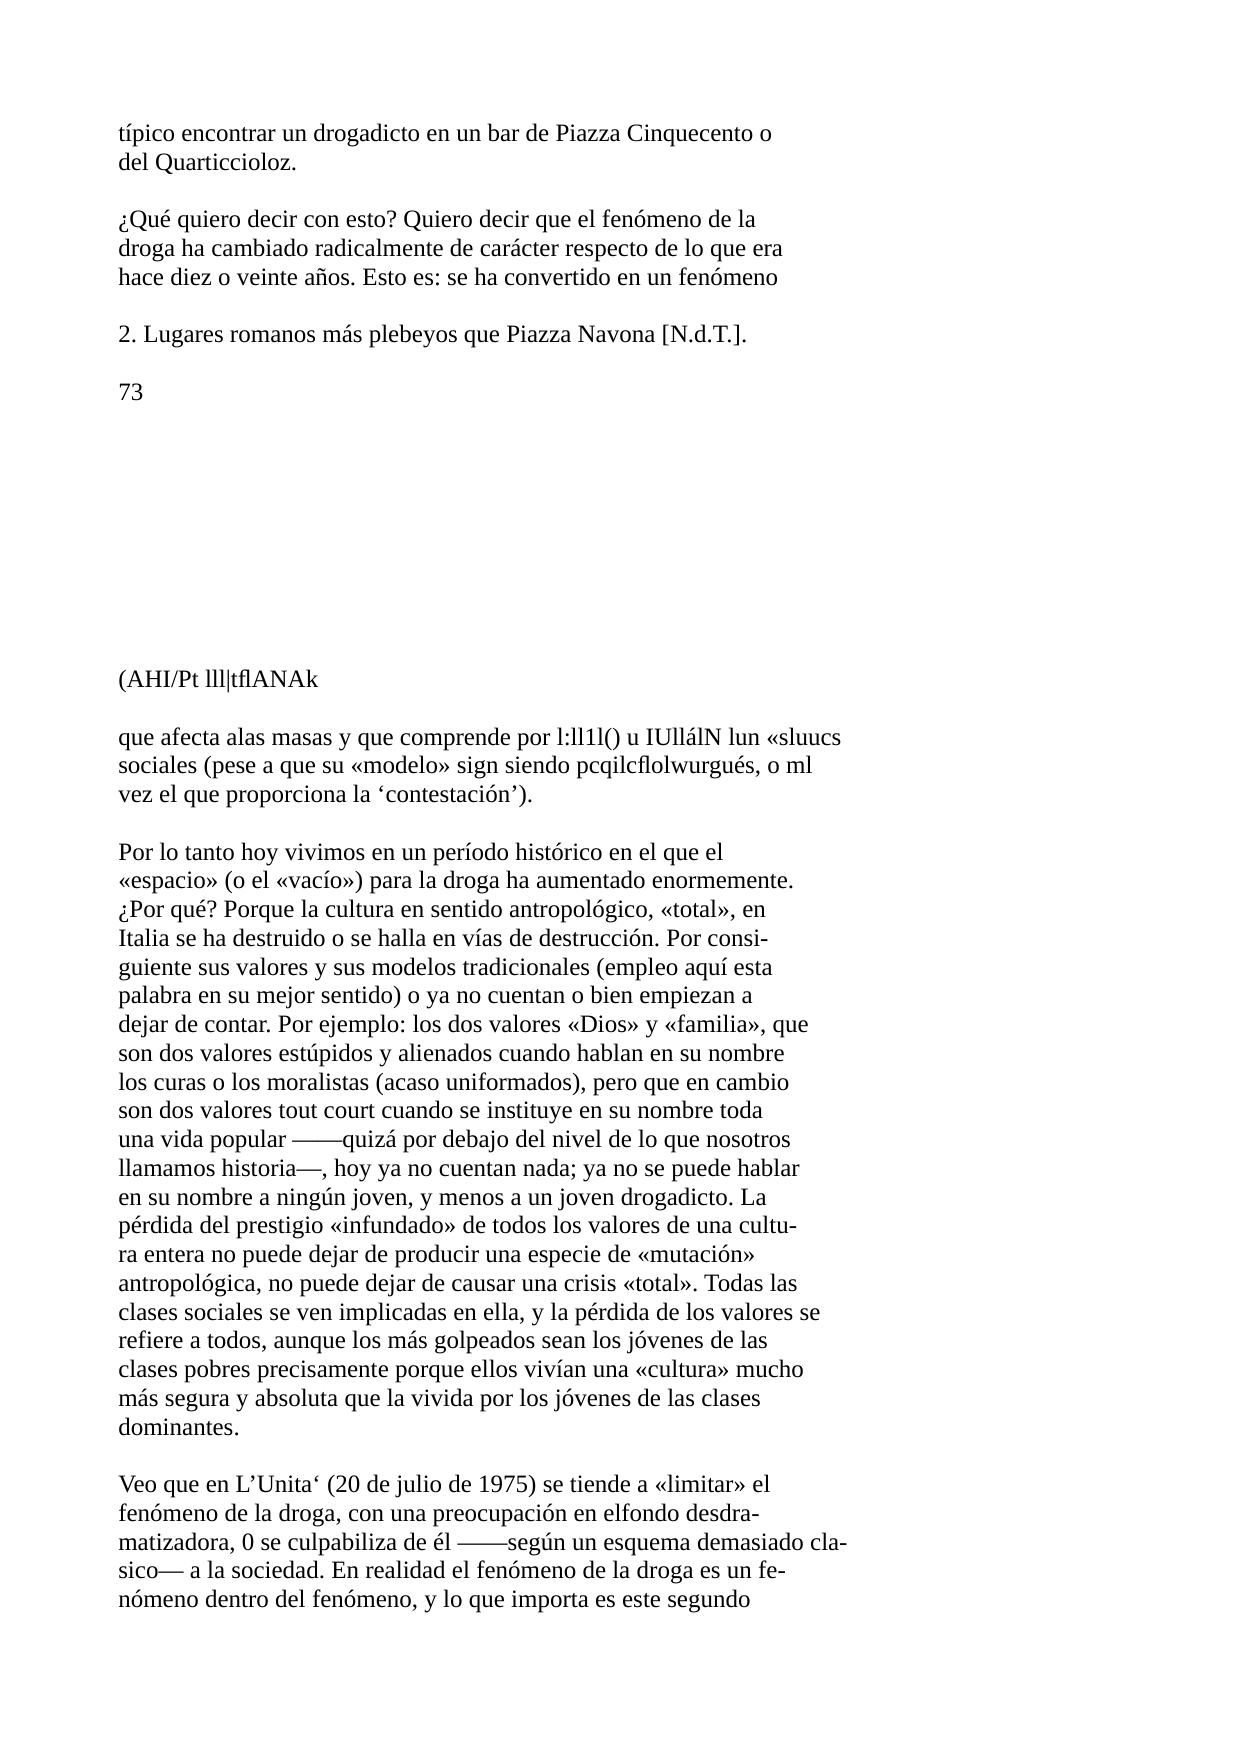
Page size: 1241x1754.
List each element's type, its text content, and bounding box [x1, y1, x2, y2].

text clases sociales se ven implicadas en ella, y la pérdida de los valores se [118, 1297, 1122, 1326]
text Por lo tanto hoy vivimos en un período histórico en el que el [118, 837, 1122, 866]
text son dos valores estúpidos y alienados cuando hablan en su nombre [118, 1038, 1122, 1067]
text palabra en su mejor sentido) o ya no cuentan o bien empiezan a [118, 981, 1122, 1009]
text Italia se ha destruido o se halla en vías de destrucción. Por consi- [118, 923, 1122, 952]
text pérdida del prestigio «infundado» de todos los valores de una cultu- [118, 1211, 1122, 1239]
text que afecta alas masas y que comprende por l:ll1l() u IUllálN lun «sluucs [118, 722, 1122, 751]
text matizadora, 0 se culpabiliza de él ——según un esquema demasiado cla- [118, 1527, 1122, 1556]
text más segura y absoluta que la vivida por los jóvenes de las clases [118, 1383, 1122, 1412]
text llamamos historia—, hoy ya no cuentan nada; ya no se puede hablar [118, 1153, 1122, 1182]
text 73 [118, 377, 1122, 406]
text del Quarticcioloz. [118, 147, 1122, 176]
text Veo que en L’Unita‘ (20 de julio de 1975) se tiende a «limitar» el [118, 1469, 1122, 1498]
text vez el que proporciona la ‘contestación’). [118, 779, 1122, 808]
text refiere a todos, aunque los más golpeados sean los jóvenes de las [118, 1326, 1122, 1354]
text dominantes. [118, 1412, 1122, 1441]
text los curas o los moralistas (acaso uniformados), pero que en cambio [118, 1067, 1122, 1096]
text son dos valores tout court cuando se instituye en su nombre toda [118, 1096, 1122, 1124]
text sico— a la sociedad. En realidad el fenómeno de la droga es un fe- [118, 1556, 1122, 1584]
text 2. Lugares romanos más plebeyos que Piazza Navona [N.d.T.]. [118, 319, 1122, 348]
text ¿Qué quiero decir con esto? Quiero decir que el fenómeno de la [118, 204, 1122, 233]
text una vida popular ——quizá por debajo del nivel de lo que nosotros [118, 1124, 1122, 1153]
text dejar de contar. Por ejemplo: los dos valores «Dios» y «familia», que [118, 1009, 1122, 1038]
text guiente sus valores y sus modelos tradicionales (empleo aquí esta [118, 952, 1122, 981]
text «espacio» (o el «vacío») para la droga ha aumentado enormemente. [118, 866, 1122, 894]
text hace diez o veinte años. Esto es: se ha convertido en un fenómeno [118, 262, 1122, 291]
text (AHI/Pt lll|tﬂANAk [118, 664, 1122, 693]
text ¿Por qué? Porque la cultura en sentido antropológico, «total», en [118, 894, 1122, 923]
text clases pobres precisamente porque ellos vivían una «cultura» mucho [118, 1354, 1122, 1383]
text fenómeno de la droga, con una preocupación en elfondo desdra- [118, 1498, 1122, 1527]
text nómeno dentro del fenómeno, y lo que importa es este segundo [118, 1584, 1122, 1613]
text sociales (pese a que su «modelo» sign siendo pcqilcﬂolwurgués, o ml [118, 751, 1122, 779]
text en su nombre a ningún joven, y menos a un joven drogadicto. La [118, 1182, 1122, 1211]
text droga ha cambiado radicalmente de carácter respecto de lo que era [118, 233, 1122, 262]
text antropológica, no puede dejar de causar una crisis «total». Todas las [118, 1268, 1122, 1297]
text ra entera no puede dejar de producir una especie de «mutación» [118, 1239, 1122, 1268]
text típico encontrar un drogadicto en un bar de Piazza Cinquecento o [118, 118, 1122, 147]
